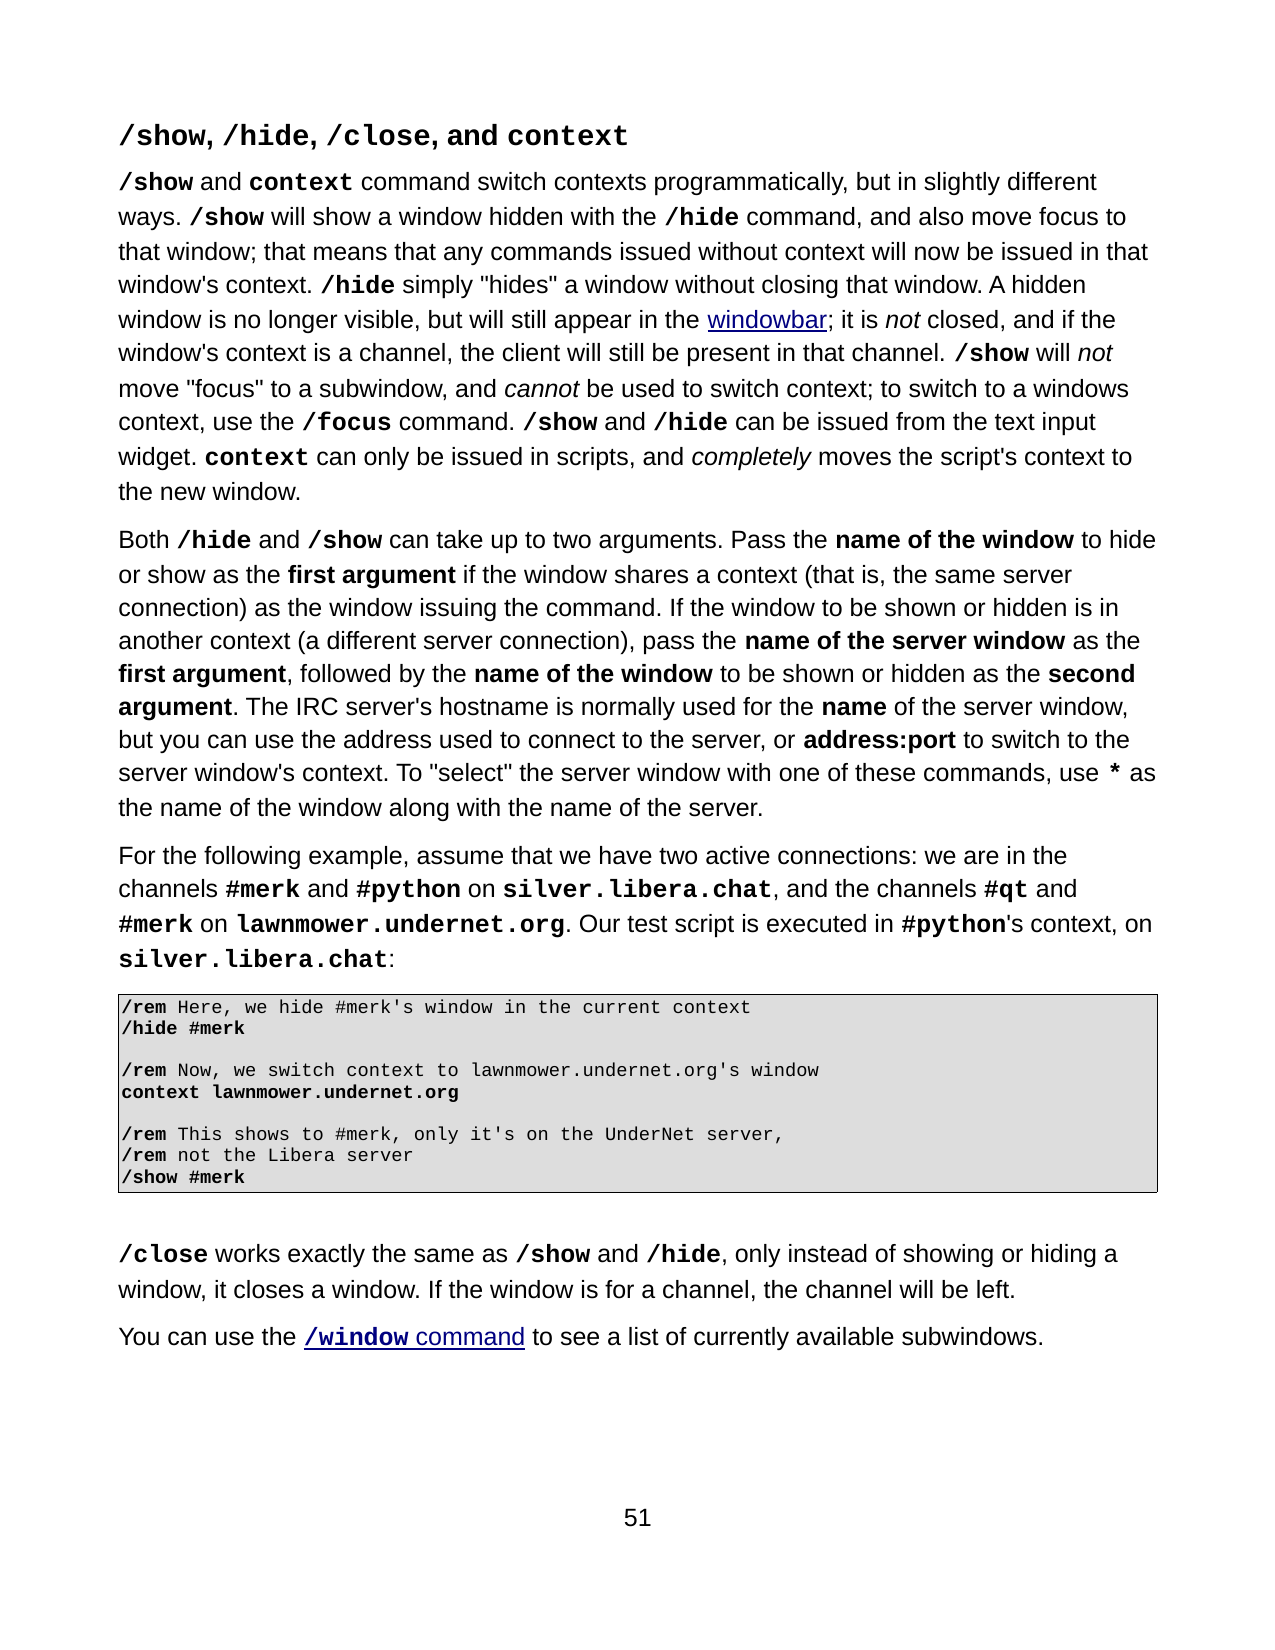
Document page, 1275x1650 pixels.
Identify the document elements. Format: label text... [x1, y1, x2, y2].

text /show and context command switch contexts programmatically, but in slightly different ways. /show will show a window hidden with the /hide command, and also move focus to that window; that means that any commands issued without context will now be issued in that window's context. /hide simply "hides" a window without closing that window. A hidden window is no longer visible, but will still appear in the windowbar; it is not closed, and if the window's context is a channel, the client will still be present in that channel. /show will not move "focus" to a subwindow, and cannot be used to switch context; to switch to a windows context, use the /focus command. /show and /hide can be issued from the text input widget. context can only be issued in scripts, and completely moves the script's context to the new window. [118, 167, 1157, 506]
table_header /rem Here, we hide #merk's window in the current context /hide #merk /rem Now, we switch context to lawnmower.undernet.org's window context lawnmower.undernet.org /rem This shows to #merk, only it's on the UnderNet server, /rem not the Libera server /show #merk [119, 995, 1157, 1192]
text For the following example, assume that we have two active connections: we are in the channels #merk and #python on silver.libera.chat, and the channels #qt and #merk on lawnmower.undernet.org. Our test script is executed in #python's context, on silver.libera.chat: [118, 841, 1157, 975]
text /close works exactly the same as /show and /hide, only instead of showing or hiding a window, it closes a window. If the window is for a channel, the channel will be left. [118, 1239, 1157, 1303]
text Both /hide and /show can take up to two arguments. Pass the name of the window to hide or show as the first argument if the window shares a context (that is, the same server connection) as the window issuing the command. If the window to be shown or hidden is in another context (a different server connection), pass the name of the server window as the first argument, followed by the name of the window to be shown or hidden as the second argument. The IRC server's hostname is normally used for the name of the server window, but you can use the address used to connect to the server, or address:port to switch to the server window's context. To "select" the server window with one of these commands, use * as the name of the window along with the name of the server. [118, 525, 1157, 822]
text You can use the /window command to see a list of currently available subwindows. [118, 1322, 1157, 1353]
subtitle /show, /hide, /close, and context [118, 118, 1157, 154]
